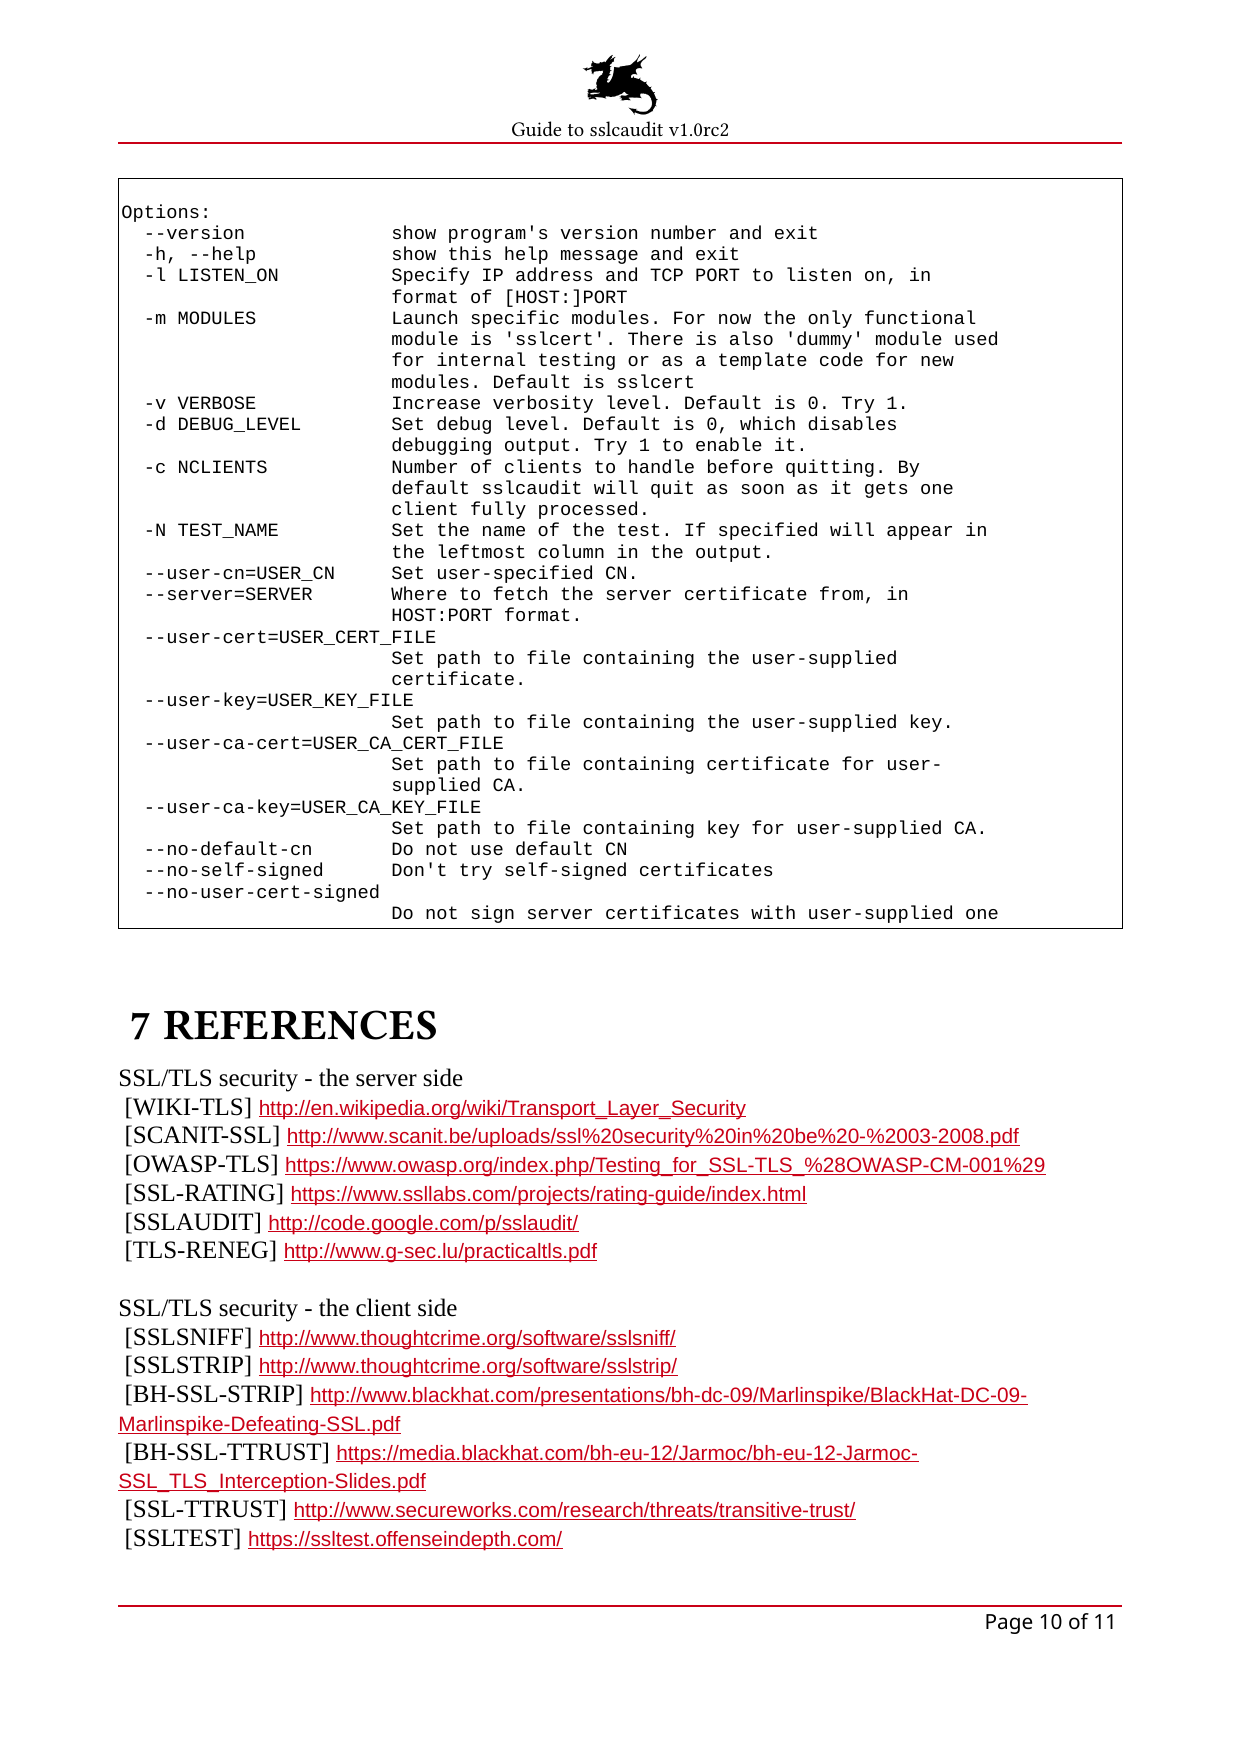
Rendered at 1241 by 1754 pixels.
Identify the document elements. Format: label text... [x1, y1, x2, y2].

text [SCANIT-SSL] http://www.scanit.be/uploads/ssl%20security%20in%20be%20-%2003-2008.pdf [118, 1120, 1122, 1149]
text for internal testing or as a template code for new [119, 348, 1122, 369]
text Set path to file containing the user-supplied key. [119, 709, 1122, 731]
text --version show program's version number and exit [119, 221, 1122, 242]
text [BH-SSL-STRIP] http://www.blackhat.com/presentations/bh-dc-09/Marlinspike/BlackHat-DC-09-Marlinspike-Defeating-SSL.pdf [118, 1379, 1122, 1437]
text Set path to file containing certificate for user- [119, 752, 1122, 773]
text debugging output. Try 1 to enable it. [119, 433, 1122, 454]
text Set path to file containing the user-supplied [119, 646, 1122, 667]
text Set path to file containing key for user-supplied CA. [119, 816, 1122, 837]
text --no-default-cn Do not use default CN [119, 837, 1122, 858]
text [SSLTEST] https://ssltest.offenseindepth.com/ [118, 1523, 1122, 1552]
text module is 'sslcert'. There is also 'dummy' module used [119, 327, 1122, 348]
text -h, --help show this help message and exit [119, 242, 1122, 263]
text default sslcaudit will quit as soon as it gets one [119, 476, 1122, 497]
text [SSL-RATING] https://www.ssllabs.com/projects/rating-guide/index.html [118, 1178, 1122, 1207]
text -m MODULES Launch specific modules. For now the only functional [119, 306, 1122, 327]
text certificate. [119, 667, 1122, 688]
text SSL/TLS security - the server side [118, 1063, 1122, 1092]
text --no-user-cert-signed [119, 879, 1122, 901]
text HOST:PORT format. [119, 603, 1122, 624]
text -c NCLIENTS Number of clients to handle before quitting. By [119, 454, 1122, 476]
text modules. Default is sslcert [119, 369, 1122, 391]
subtitle REFERENCES [118, 1001, 1122, 1050]
text --user-ca-key=USER_CA_KEY_FILE [119, 794, 1122, 816]
text the leftmost column in the output. [119, 539, 1122, 561]
text client fully processed. [119, 497, 1122, 518]
text SSL/TLS security - the client side [118, 1293, 1122, 1322]
text Options: [119, 199, 1122, 221]
text --user-cn=USER_CN Set user-specified CN. [119, 561, 1122, 582]
picture [582, 54, 658, 115]
text Do not sign server certificates with user-supplied one [119, 901, 1122, 928]
text --no-self-signed Don't try self-signed certificates [119, 858, 1122, 879]
text --user-key=USER_KEY_FILE [119, 688, 1122, 709]
text --user-ca-cert=USER_CA_CERT_FILE [119, 731, 1122, 752]
text [TLS-RENEG] http://www.g-sec.lu/practicaltls.pdf [118, 1235, 1122, 1264]
text [OWASP-TLS] https://www.owasp.org/index.php/Testing_for_SSL-TLS_%28OWASP-CM-001%29 [118, 1149, 1122, 1178]
text -v VERBOSE Increase verbosity level. Default is 0. Try 1. [119, 391, 1122, 412]
text [SSLAUDIT] http://code.google.com/p/sslaudit/ [118, 1207, 1122, 1235]
text supplied CA. [119, 773, 1122, 794]
text -N TEST_NAME Set the name of the test. If specified will appear in [119, 518, 1122, 539]
text [SSLSTRIP] http://www.thoughtcrime.org/software/sslstrip/ [118, 1350, 1122, 1379]
text --server=SERVER Where to fetch the server certificate from, in [119, 582, 1122, 603]
text format of [HOST:]PORT [119, 284, 1122, 306]
text -l LISTEN_ON Specify IP address and TCP PORT to listen on, in [119, 263, 1122, 284]
text -d DEBUG_LEVEL Set debug level. Default is 0, which disables [119, 412, 1122, 433]
text [SSLSNIFF] http://www.thoughtcrime.org/software/sslsniff/ [118, 1322, 1122, 1350]
text --user-cert=USER_CERT_FILE [119, 624, 1122, 646]
text [BH-SSL-TTRUST] https://media.blackhat.com/bh-eu-12/Jarmoc/bh-eu-12-Jarmoc-SSL_TLS_Interception-Slides.pdf [118, 1437, 1122, 1494]
text [WIKI-TLS] http://en.wikipedia.org/wiki/Transport_Layer_Security [118, 1092, 1122, 1120]
text [SSL-TTRUST] http://www.secureworks.com/research/threats/transitive-trust/ [118, 1494, 1122, 1523]
